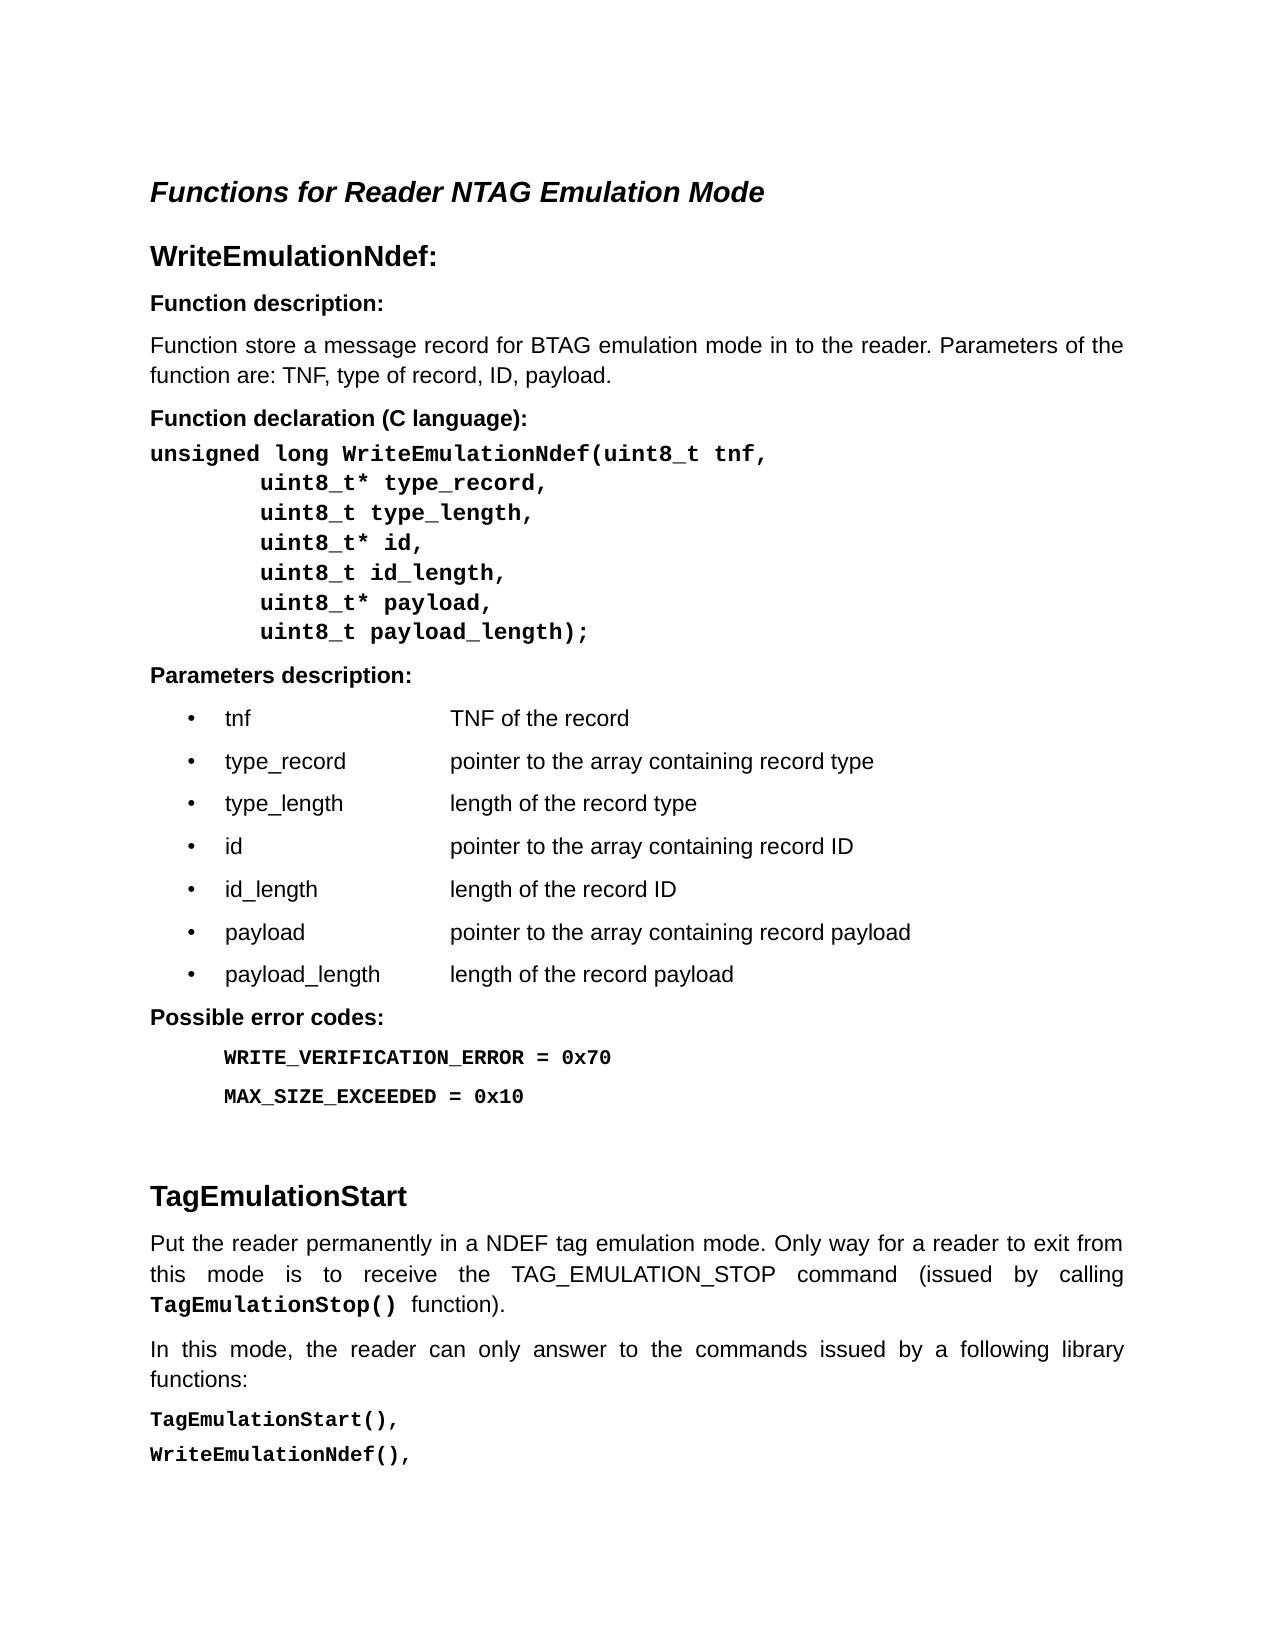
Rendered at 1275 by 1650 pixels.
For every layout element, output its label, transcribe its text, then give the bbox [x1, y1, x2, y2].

text MAX_SIZE_EXCEEDED = 0x10 [224, 1086, 1125, 1109]
text Put the reader permanently in a NDEF tag emulation mode. Only way for a reader to exit from this mode is to receive the TAG_EMULATION_STOP command (issued by calling TagEmulationStop() function). [150, 1230, 1125, 1319]
list id_length length of the record ID [187, 876, 1125, 902]
text unsigned long WriteEmulationNdef(uint8_t tnf, uint8_t* type_record, uint8_t type_length, uint8_t* id, uint8_t id_length, uint8_t* payload, uint8_t payload_length); [150, 442, 1125, 647]
subtitle Functions for Reader NTAG Emulation Mode [150, 175, 1125, 208]
list id pointer to the array containing record ID [187, 833, 1125, 859]
list payload pointer to the array containing record payload [187, 918, 1125, 945]
text Function store a message record for BTAG emulation mode in to the reader. Parameters of the function are: TNF, type of record, ID, payload. [150, 332, 1125, 389]
list type_record pointer to the array containing record type [187, 748, 1125, 774]
text WRITE_VERIFICATION_ERROR = 0x70 [224, 1047, 1125, 1070]
text WriteEmulationNdef(), [150, 1444, 1125, 1468]
list tnf TNF of the record [187, 705, 1125, 731]
text Parameters description: [150, 662, 1125, 689]
subtitle WriteEmulationNdef: [150, 238, 1125, 272]
list type_length length of the record type [187, 790, 1125, 817]
text Possible error codes: [150, 1004, 1125, 1030]
text Function description: [150, 289, 1125, 316]
subtitle TagEmulationStart [150, 1179, 1125, 1213]
list Function declaration (C language): [150, 405, 1114, 432]
list payload_length length of the record payload [187, 961, 1125, 988]
text In this mode, the reader can only answer to the commands issued by a following library functions: [150, 1336, 1125, 1392]
text TagEmulationStart(), [150, 1409, 1125, 1432]
